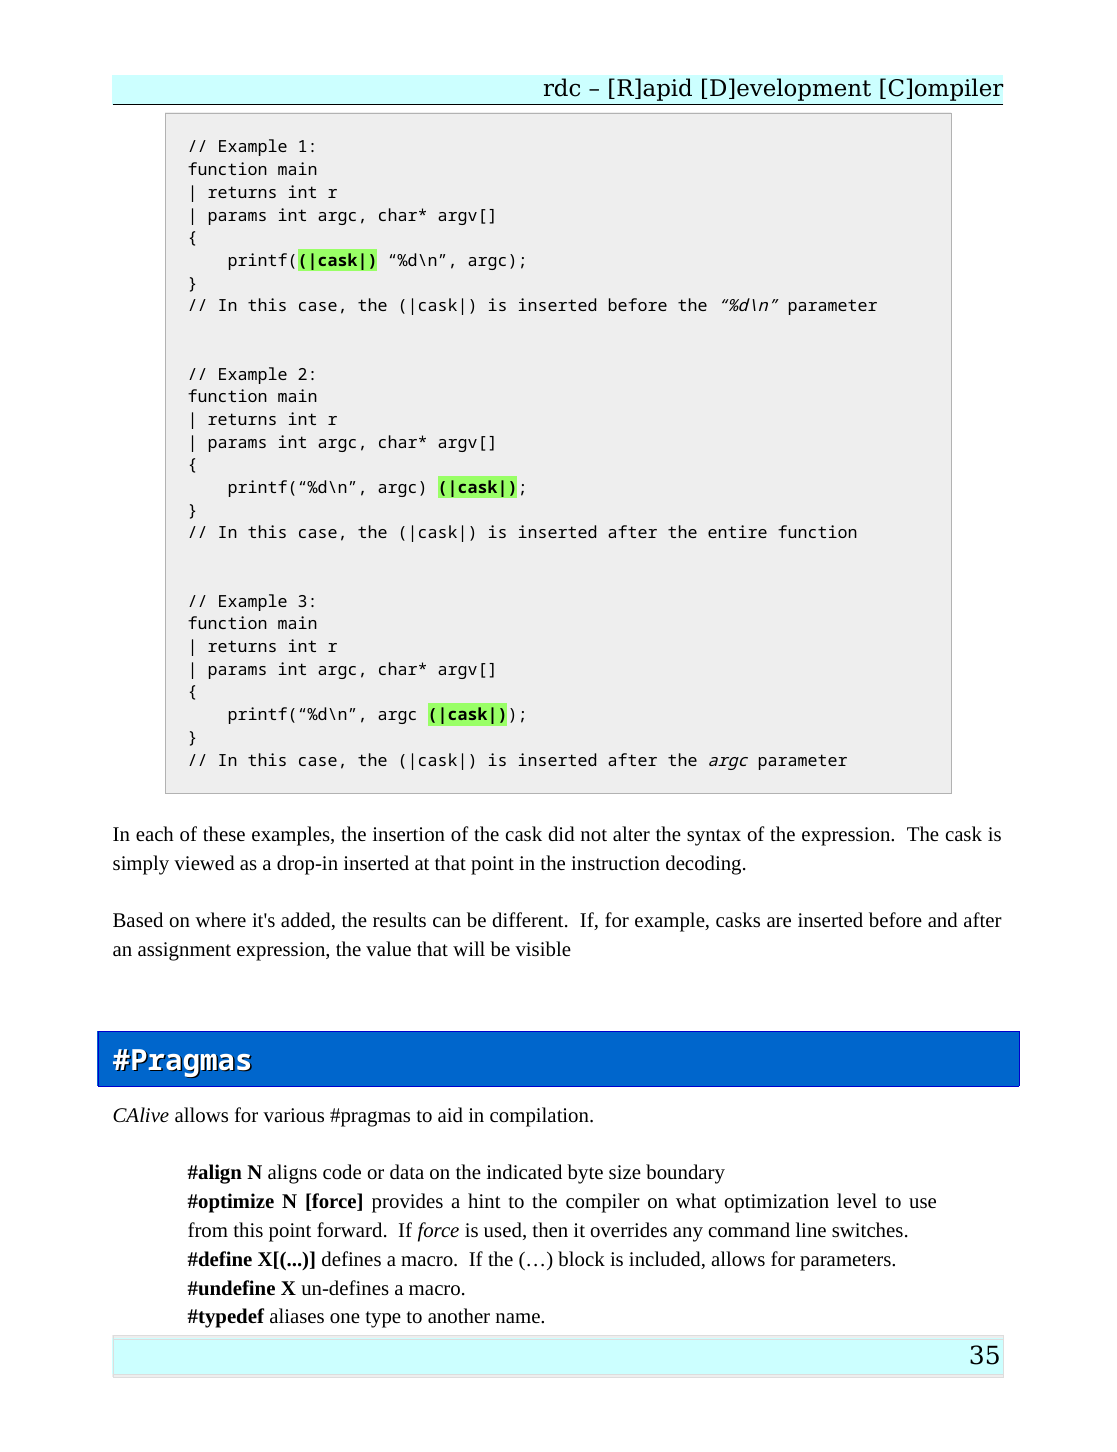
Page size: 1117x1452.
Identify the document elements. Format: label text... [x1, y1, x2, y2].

text // Example 1: function main | returns int r | params int argc, char* argv[] { printf((|cask|) “%d\n”, argc); } // In this case, the (|cask|) is inserted before the “%d\n” parameter // Example 2: function main | returns int r | params int argc, char* argv[] { printf(“%d\n”, argc) (|cask|); } // In this case, the (|cask|) is inserted after the entire function // Example 3: function main | returns int r | params int argc, char* argv[] { printf(“%d\n”, argc (|cask|)); } // In this case, the (|cask|) is inserted after the argc parameter [166, 114, 951, 793]
text #align N aligns code or data on the indicated byte size boundary #optimize N [force] provides a hint to the compiler on what optimization level to use from this point forward. If force is used, then it overrides any command line switches. #define X[(...)] defines a macro. If the (…) block is included, allows for parameters. #undefine X un-defines a macro. #typedef aliases one type to another name. [187, 1160, 938, 1328]
text In each of these examples, the insertion of the cask did not alter the syntax of the expression. The cask is simply viewed as a drop-in inserted at that point in the instruction decoding. [112, 822, 1003, 875]
subtitle #Pragmas [99, 1032, 1019, 1086]
text Based on where it's added, the results can be different. If, for example, casks are inserted before and after an assignment expression, the value that will be visible [112, 908, 1003, 961]
text CAlive allows for various #pragmas to aid in compilation. [112, 1103, 1003, 1127]
